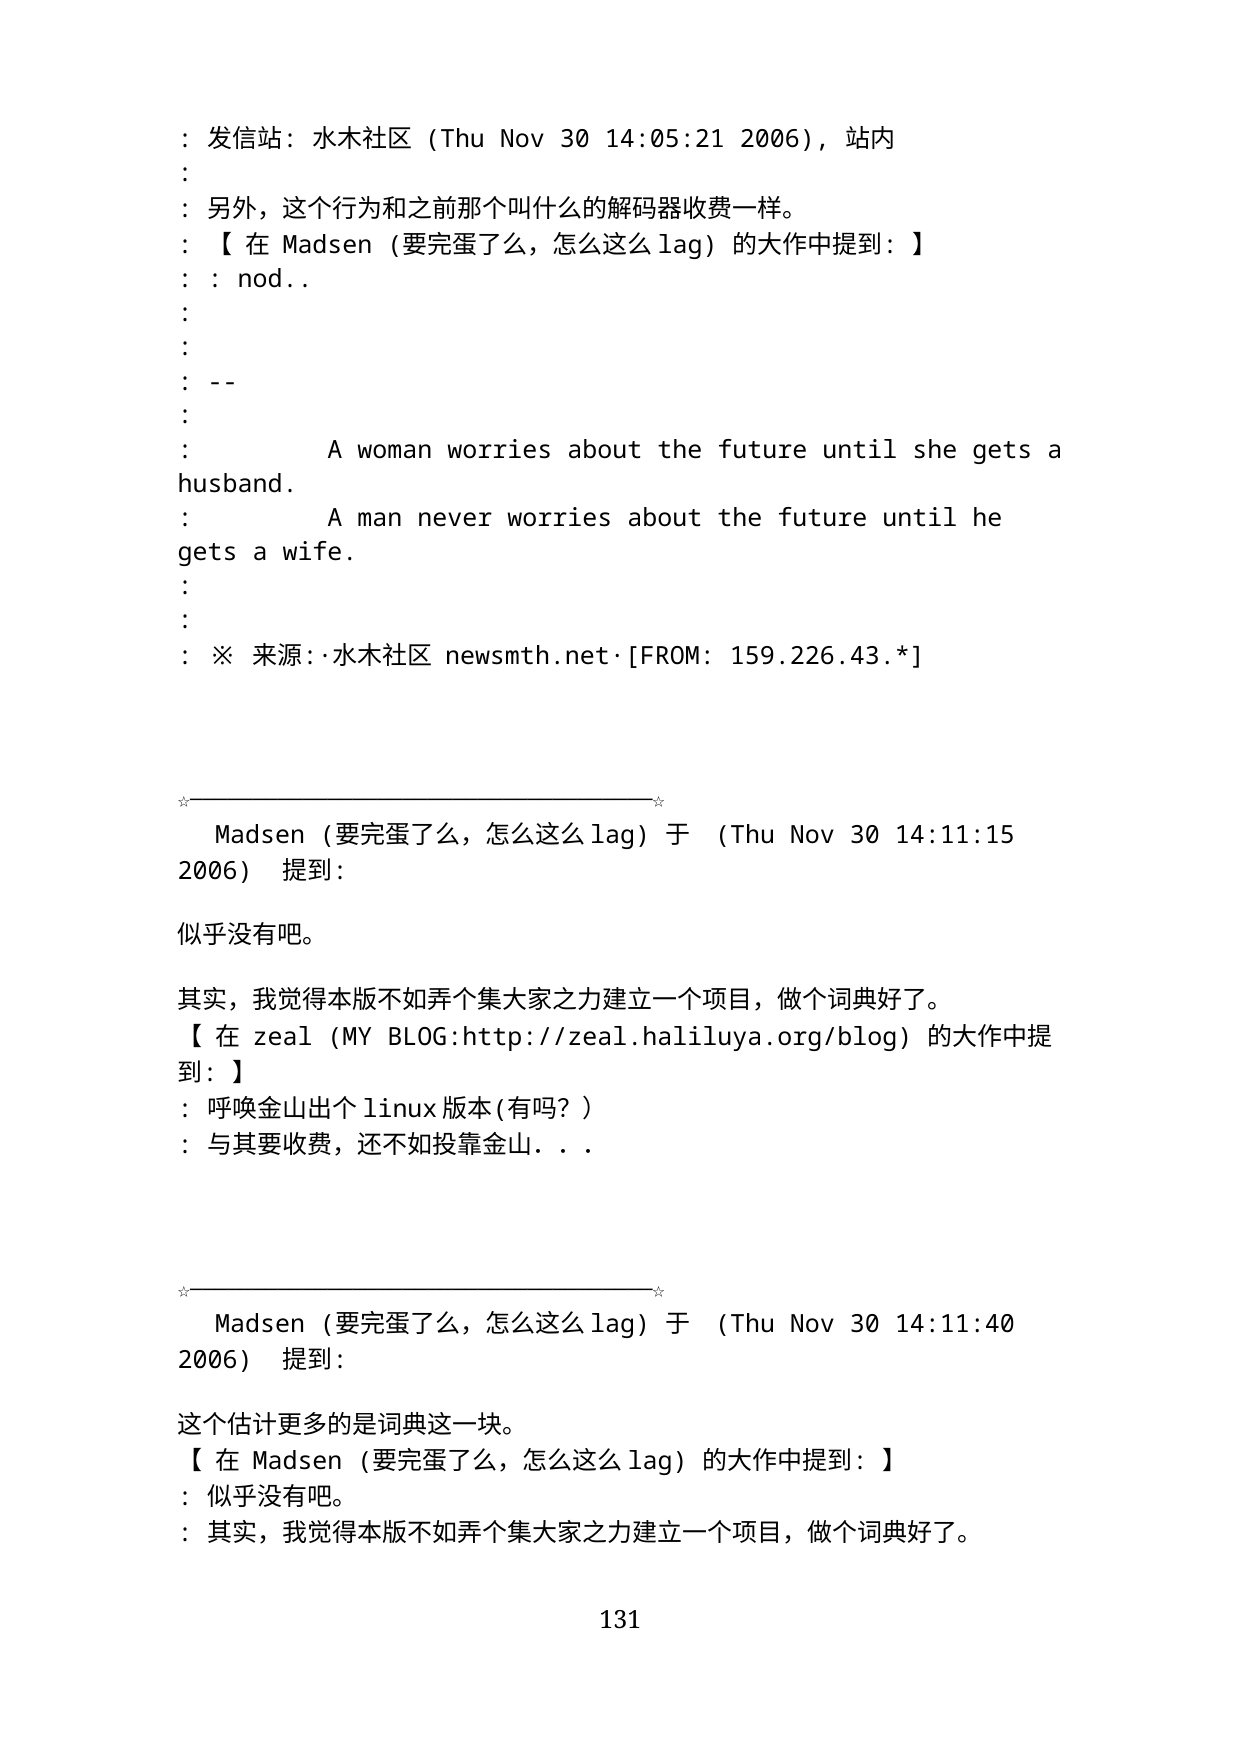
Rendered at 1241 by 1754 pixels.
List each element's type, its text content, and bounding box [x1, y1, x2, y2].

text : 【 在 Madsen (要完蛋了么，怎么这么lag) 的大作中提到: 】 [177, 225, 1063, 261]
text : : nod.. [177, 261, 1063, 295]
text : 与其要收费，还不如投靠金山．．． [177, 1125, 1063, 1161]
text : ※ 来源:·水木社区 newsmth.net·[FROM: 159.226.43.*] [177, 636, 1063, 672]
text ☆─────────────────────────────────────☆ [177, 1275, 1063, 1303]
text : A man never worries about the future until he gets a wife. [177, 499, 1063, 567]
text 这个估计更多的是词典这一块。 [177, 1404, 1063, 1440]
text : [177, 397, 1063, 431]
text : -- [177, 363, 1063, 397]
text 似乎没有吧。 [177, 915, 1063, 951]
text : 另外，这个行为和之前那个叫什么的解码器收费一样。 [177, 188, 1063, 225]
text 【 在 zeal (MY BLOG:http://zeal.haliluya.org/blog) 的大作中提到: 】 [177, 1016, 1063, 1088]
text 其实，我觉得本版不如弄个集大家之力建立一个项目，做个词典好了。 [177, 980, 1063, 1016]
text ☆─────────────────────────────────────☆ [177, 786, 1063, 814]
text Madsen (要完蛋了么，怎么这么lag) 于 (Thu Nov 30 14:11:15 2006) 提到: [177, 814, 1063, 887]
text Madsen (要完蛋了么，怎么这么lag) 于 (Thu Nov 30 14:11:40 2006) 提到: [177, 1303, 1063, 1376]
text : [177, 295, 1063, 329]
text : 其实，我觉得本版不如弄个集大家之力建立一个项目，做个词典好了。 [177, 1513, 1063, 1549]
text : [177, 602, 1063, 636]
text : [177, 154, 1063, 188]
text : [177, 329, 1063, 363]
text : 似乎没有吧。 [177, 1477, 1063, 1513]
text : 发信站: 水木社区 (Thu Nov 30 14:05:21 2006), 站内 [177, 118, 1063, 154]
text 【 在 Madsen (要完蛋了么，怎么这么lag) 的大作中提到: 】 [177, 1440, 1063, 1477]
text : A woman worries about the future until she gets a husband. [177, 431, 1063, 499]
text : [177, 567, 1063, 602]
text : 呼唤金山出个linux版本(有吗？） [177, 1088, 1063, 1125]
